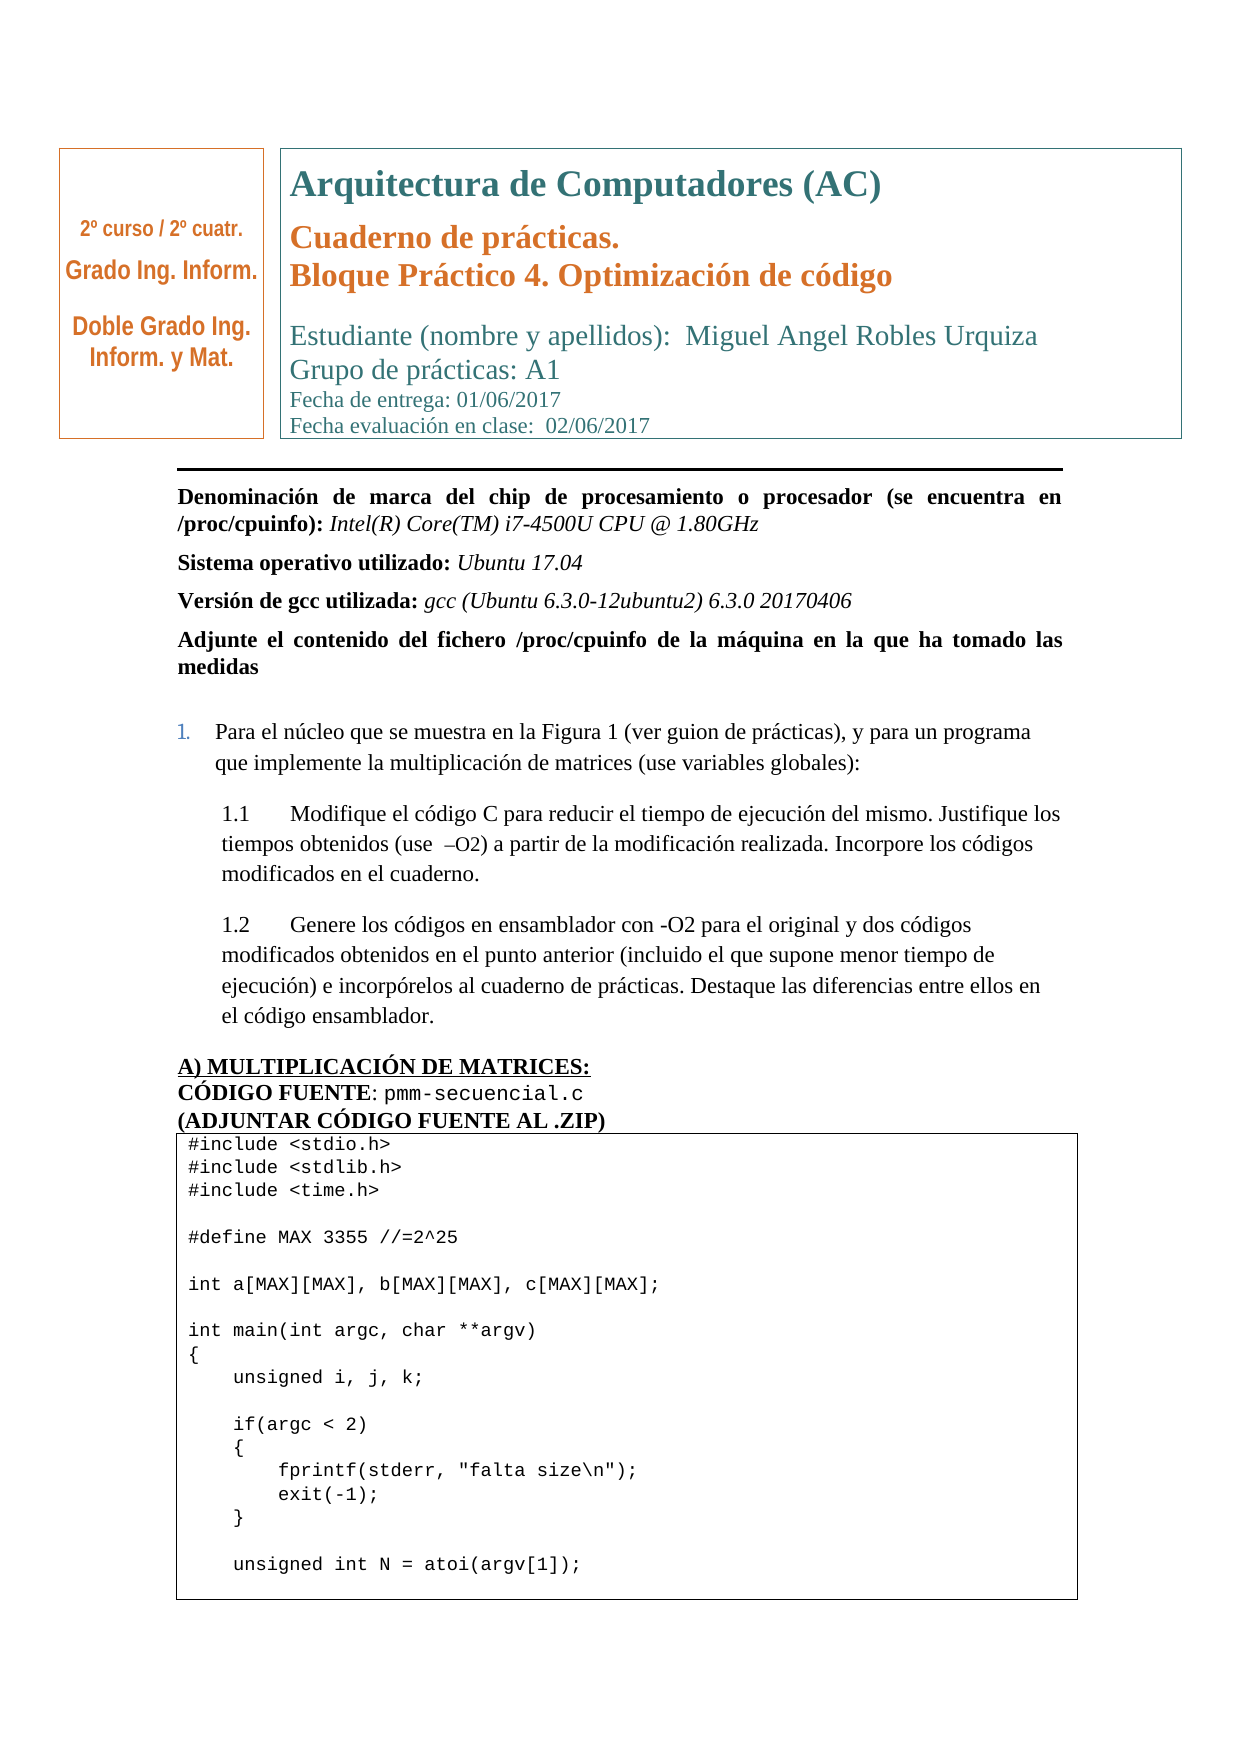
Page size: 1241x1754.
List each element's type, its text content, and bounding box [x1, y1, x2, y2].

text (ADJUNTAR CÓDIGO FUENTE AL .ZIP) [177, 1107, 1063, 1133]
list Denominación de marca del chip de procesamiento o procesador (se encuentra en /proc/cpuinfo): Intel(R) Core(TM) i7-4500U CPU @ 1.80GHz [177, 483, 1063, 536]
text A) MULTIPLICACIÓN DE MATRICES: [177, 1053, 1063, 1079]
table_header Arquitectura de Computadores (AC) Cuaderno de prácticas. Bloque Práctico 4. Optimización de código Estudiante (nombre y apellidos): Miguel Angel Robles Urquiza Grupo de prácticas: A1 Fecha de entrega: 01/06/2017 Fecha evaluación en clase: 02/06/2017 [281, 149, 1181, 438]
list Adjunte el contenido del fichero /proc/cpuinfo de la máquina en la que ha tomado las medidas [177, 626, 1063, 679]
list Sistema operativo utilizado: Ubuntu 17.04 [177, 549, 1063, 575]
text CÓDIGO FUENTE: pmm-secuencial.c [177, 1079, 1063, 1107]
list Versión de gcc utilizada: gcc (Ubuntu 6.3.0-12ubuntu2) 6.3.0 20170406 [177, 587, 1063, 614]
list Para el núcleo que se muestra en la Figura 1 (ver guion de prácticas), y para un programa que implemente la multiplicación de matrices (use variables globales): [177, 718, 1063, 775]
table_header [264, 148, 280, 438]
table_header #include <stdio.h> #include <stdlib.h> #include <time.h> #define MAX 3355 //=2^25 int a[MAX][MAX], b[MAX][MAX], c[MAX][MAX]; int main(int argc, char **argv) { unsigned i, j, k; if(argc < 2) { fprintf(stderr, "falta size\n"); exit(-1); } unsigned int N = atoi(argv[1]); [177, 1134, 1077, 1599]
table_header 2º curso / 2º cuatr. Grado Ing. Inform. Doble Grado Ing. Inform. y Mat. [60, 149, 263, 438]
list Genere los códigos en ensamblador con -O2 para el original y dos códigos modificados obtenidos en el punto anterior (incluido el que supone menor tiempo de ejecución) e incorpórelos al cuaderno de prácticas. Destaque las diferencias entre ellos en el código ensamblador. [221, 911, 1063, 1028]
list Modifique el código C para reducir el tiempo de ejecución del mismo. Justifique los tiempos obtenidos (use –O2) a partir de la modificación realizada. Incorpore los códigos modificados en el cuaderno. [221, 800, 1063, 887]
